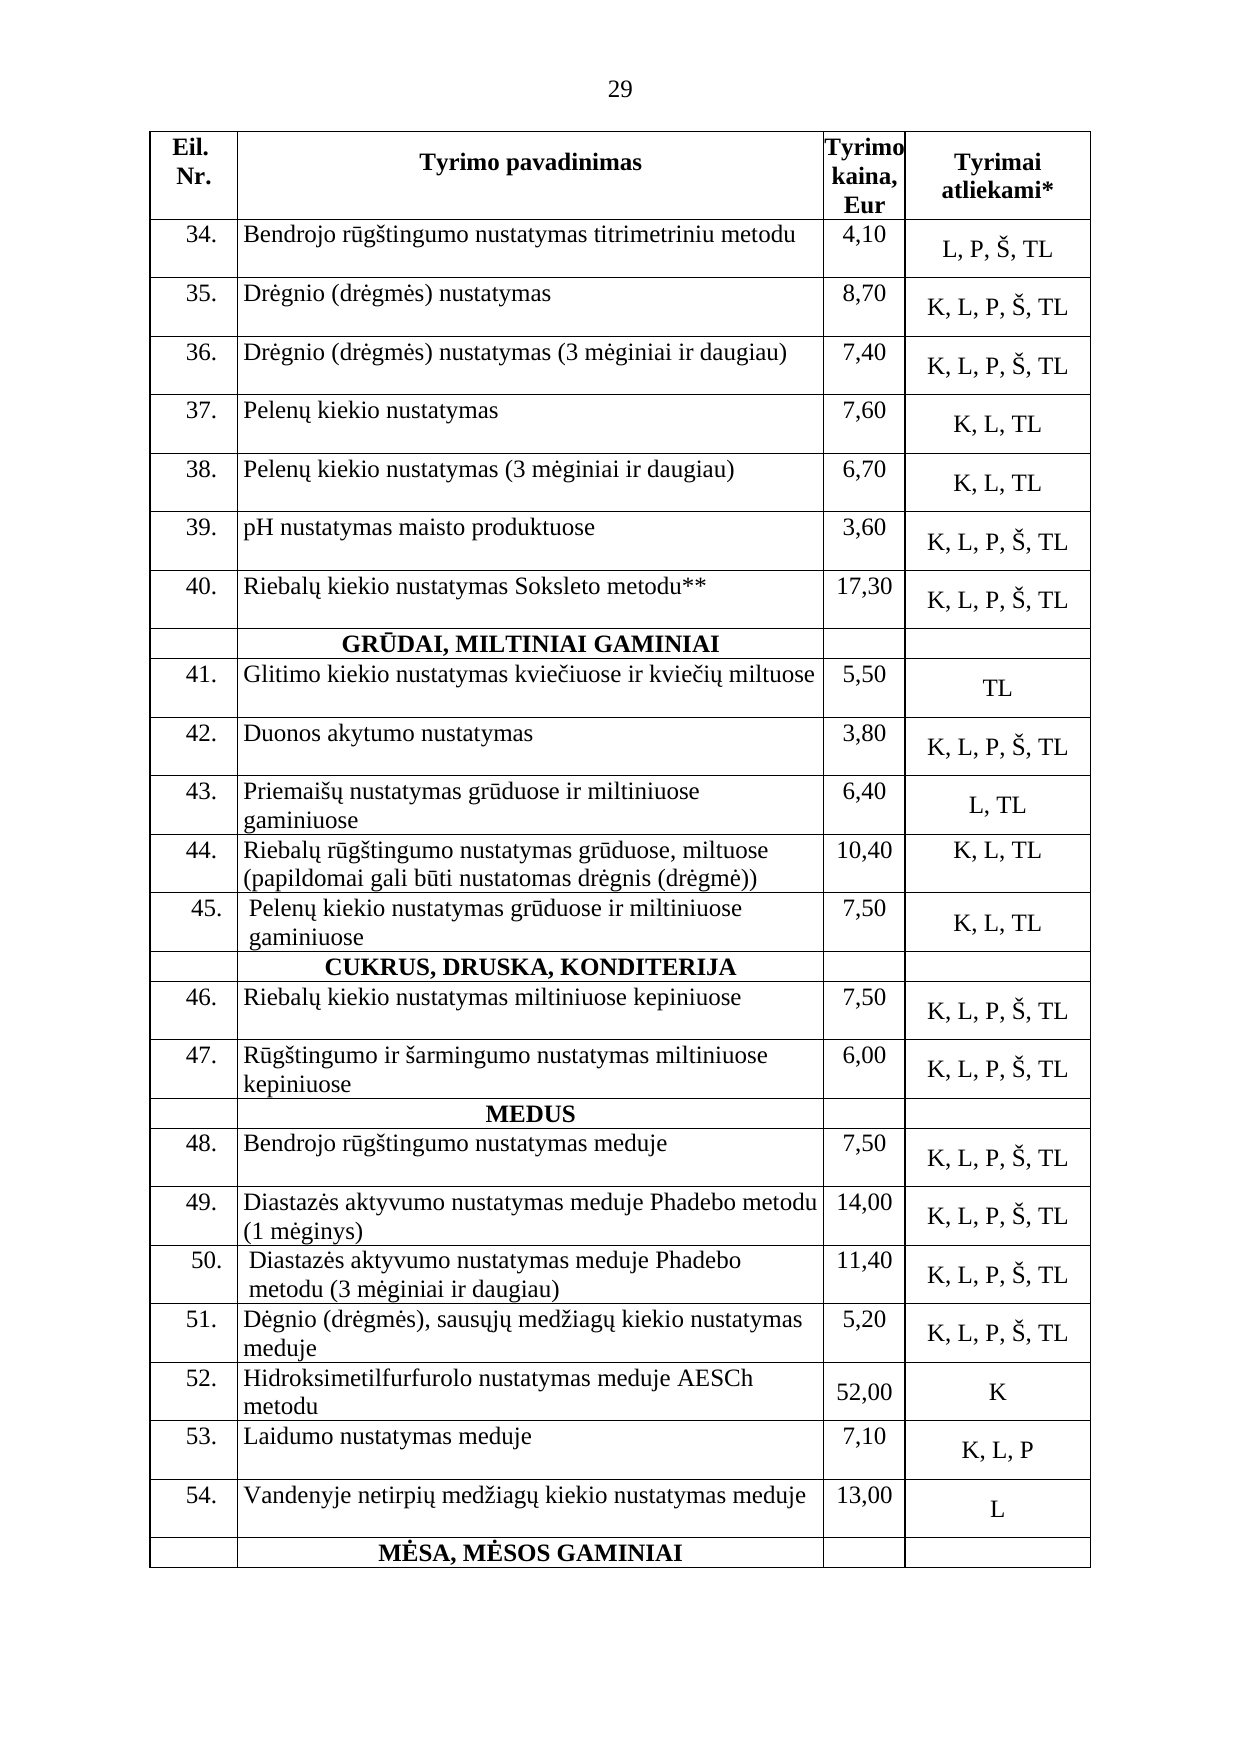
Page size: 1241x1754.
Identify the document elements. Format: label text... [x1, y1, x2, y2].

table_cell K, L, P, Š, TL [906, 1246, 1090, 1303]
table_cell 36. [151, 337, 237, 394]
table_cell 39. [151, 512, 237, 570]
table_cell Grūdai, Miltiniai gaminiai [238, 629, 823, 658]
table_cell 5,50 [824, 659, 904, 717]
table_cell L, P, Š, TL [906, 220, 1090, 277]
table_cell [824, 1099, 904, 1127]
table_cell 54. [151, 1480, 237, 1537]
table_cell Riebalų kiekio nustatymas miltiniuose kepiniuose [238, 982, 823, 1039]
table_cell 7,60 [824, 395, 904, 453]
table_cell Vandenyje netirpių medžiagų kiekio nustatymas meduje [238, 1480, 823, 1537]
table_cell 7,10 [824, 1421, 904, 1479]
table_cell Pelenų kiekio nustatymas (3 mėginiai ir daugiau) [238, 454, 823, 511]
table_cell 37. [151, 395, 237, 453]
table_cell 41. [151, 659, 237, 717]
table_cell 51. [151, 1304, 237, 1362]
table_header Tyrimo pavadinimas [238, 132, 823, 218]
table_cell 6,40 [824, 776, 904, 834]
table_cell 48. [151, 1129, 237, 1186]
table_cell 34. [151, 220, 237, 277]
table_cell Drėgnio (drėgmės) nustatymas (3 mėginiai ir daugiau) [238, 337, 823, 394]
table_cell 6,00 [824, 1040, 904, 1098]
table_cell TL [906, 659, 1090, 717]
table_cell 44. [151, 835, 237, 892]
table_cell 17,30 [824, 571, 904, 628]
table_cell [906, 952, 1090, 981]
table_cell 3,80 [824, 718, 904, 775]
table_cell Glitimo kiekio nustatymas kviečiuose ir kviečių miltuose [238, 659, 823, 717]
table_cell [824, 952, 904, 981]
table_cell K, L, P, Š, TL [906, 1304, 1090, 1362]
table_cell 5,20 [824, 1304, 904, 1362]
table_cell K, L, P, Š, TL [906, 512, 1090, 570]
table_cell 45. [151, 893, 237, 951]
table_cell L [906, 1480, 1090, 1537]
table_cell K, L, P, Š, TL [906, 718, 1090, 775]
table_cell K, L, P, Š, TL [906, 278, 1090, 336]
table_cell 11,40 [824, 1246, 904, 1303]
table_cell 4,10 [824, 220, 904, 277]
table_cell 47. [151, 1040, 237, 1098]
table_cell 7,50 [824, 893, 904, 951]
table_cell Pelenų kiekio nustatymas [238, 395, 823, 453]
table_cell K, L, P, Š, TL [906, 571, 1090, 628]
table_cell Drėgnio (drėgmės) nustatymas [238, 278, 823, 336]
table_cell 13,00 [824, 1480, 904, 1537]
table_cell MĖSA, MĖSOS GAMINIAI [238, 1538, 823, 1567]
table_cell [151, 1538, 237, 1567]
table_cell Diastazės aktyvumo nustatymas meduje Phadebo metodu (1 mėginys) [238, 1187, 823, 1244]
table_cell 10,40 [824, 835, 904, 892]
table_cell Duonos akytumo nustatymas [238, 718, 823, 775]
table_cell 52,00 [824, 1363, 904, 1420]
table_cell [151, 952, 237, 981]
table_cell 7,50 [824, 982, 904, 1039]
table_cell [824, 1538, 904, 1567]
table_cell 8,70 [824, 278, 904, 336]
table_cell Diastazės aktyvumo nustatymas meduje Phadebo metodu (3 mėginiai ir daugiau) [238, 1246, 823, 1303]
table_cell 40. [151, 571, 237, 628]
table_cell Riebalų kiekio nustatymas Soksleto metodu** [238, 571, 823, 628]
table_cell 49. [151, 1187, 237, 1244]
table_cell Rūgštingumo ir šarmingumo nustatymas miltiniuose kepiniuose [238, 1040, 823, 1098]
table_cell [906, 1099, 1090, 1127]
table_cell Dėgnio (drėgmės), sausųjų medžiagų kiekio nustatymas meduje [238, 1304, 823, 1362]
table_cell 46. [151, 982, 237, 1039]
table_cell K, L, P, Š, TL [906, 1040, 1090, 1098]
table_cell 7,40 [824, 337, 904, 394]
table_cell 50. [151, 1246, 237, 1303]
table_cell 6,70 [824, 454, 904, 511]
table_cell 7,50 [824, 1129, 904, 1186]
table_cell K, L, TL [906, 395, 1090, 453]
table_cell Cukrus, Druska, Konditerija [238, 952, 823, 981]
table_header Eil. Nr. [151, 132, 237, 218]
table_header Tyrimai atliekami* [906, 132, 1090, 218]
table_cell 14,00 [824, 1187, 904, 1244]
table_cell K [906, 1363, 1090, 1420]
table_cell K, L, TL [906, 893, 1090, 951]
table_cell [906, 629, 1090, 658]
table_cell K, L, P, Š, TL [906, 337, 1090, 394]
table_cell 35. [151, 278, 237, 336]
table_cell K, L, TL [906, 454, 1090, 511]
table_cell Bendrojo rūgštingumo nustatymas meduje [238, 1129, 823, 1186]
table_header Tyrimo kaina, Eur [824, 132, 904, 218]
table_cell K, L, P, Š, TL [906, 1187, 1090, 1244]
table_cell [906, 1538, 1090, 1567]
table_cell Riebalų rūgštingumo nustatymas grūduose, miltuose (papildomai gali būti nustatomas drėgnis (drėgmė)) [238, 835, 823, 892]
table_cell Priemaišų nustatymas grūduose ir miltiniuose gaminiuose [238, 776, 823, 834]
table_cell 52. [151, 1363, 237, 1420]
table_cell [151, 629, 237, 658]
table_cell K, L, P, Š, TL [906, 982, 1090, 1039]
table_cell Hidroksimetilfurfurolo nustatymas meduje AESCh metodu [238, 1363, 823, 1420]
table_cell Laidumo nustatymas meduje [238, 1421, 823, 1479]
table_cell 43. [151, 776, 237, 834]
table_cell Bendrojo rūgštingumo nustatymas titrimetriniu metodu [238, 220, 823, 277]
table_cell [151, 1099, 237, 1127]
table_cell Pelenų kiekio nustatymas grūduose ir miltiniuose gaminiuose [238, 893, 823, 951]
table_cell MEDUS [238, 1099, 823, 1127]
table_cell K, L, TL [906, 835, 1090, 892]
table_cell 53. [151, 1421, 237, 1479]
table_cell K, L, P, Š, TL [906, 1129, 1090, 1186]
table_cell K, L, P [906, 1421, 1090, 1479]
table_cell L, TL [906, 776, 1090, 834]
table_cell [824, 629, 904, 658]
table_cell pH nustatymas maisto produktuose [238, 512, 823, 570]
table_cell 38. [151, 454, 237, 511]
table_cell 42. [151, 718, 237, 775]
table_cell 3,60 [824, 512, 904, 570]
